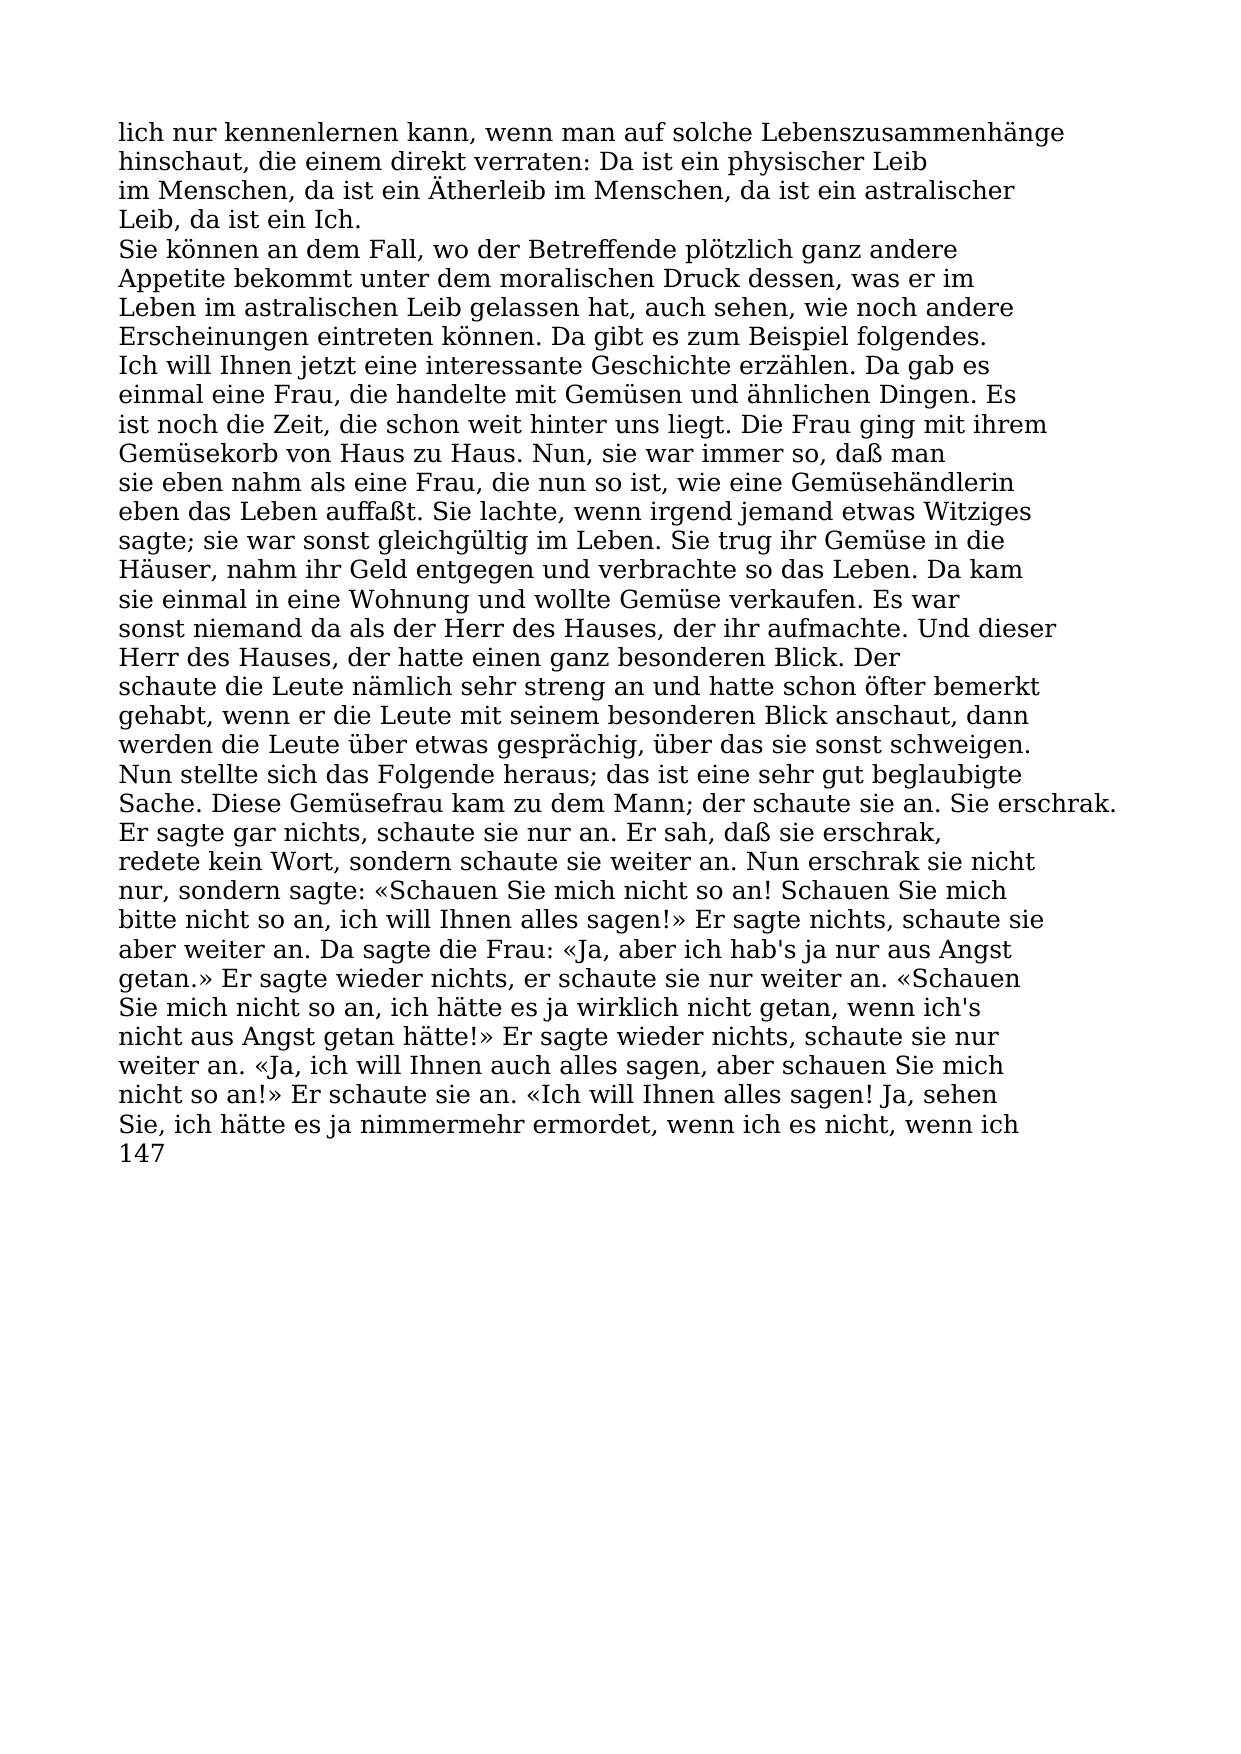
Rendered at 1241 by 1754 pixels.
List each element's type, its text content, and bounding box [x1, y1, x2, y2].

text Nun stellte sich das Folgende heraus; das ist eine sehr gut beglaubigte [118, 760, 1122, 789]
text sie eben nahm als eine Frau, die nun so ist, wie eine Gemüsehändlerin [118, 468, 1122, 497]
text bitte nicht so an, ich will Ihnen alles sagen!» Er sagte nichts, schaute sie [118, 906, 1122, 935]
text ist noch die Zeit, die schon weit hinter uns liegt. Die Frau ging mit ihrem Gemüsekorb von Haus zu Haus. Nun, sie war immer so, daß man [118, 410, 1122, 468]
text nur, sondern sagte: «Schauen Sie mich nicht so an! Schauen Sie mich [118, 876, 1122, 906]
text Häuser, nahm ihr Geld entgegen und verbrachte so das Leben. Da kam [118, 556, 1122, 585]
text Appetite bekommt unter dem moralischen Druck dessen, was er im [118, 264, 1122, 293]
text sie einmal in eine Wohnung und wollte Gemüse verkaufen. Es war [118, 585, 1122, 614]
text gehabt, wenn er die Leute mit seinem besonderen Blick anschaut, dann [118, 701, 1122, 731]
text Sie, ich hätte es ja nimmermehr ermordet, wenn ich es nicht, wenn ich [118, 1110, 1122, 1139]
text schaute die Leute nämlich sehr streng an und hatte schon öfter bemerkt [118, 672, 1122, 701]
text sonst niemand da als der Herr des Hauses, der ihr aufmachte. Und dieser Herr des Hauses, der hatte einen ganz besonderen Blick. Der [118, 614, 1122, 672]
text Erscheinungen eintreten können. Da gibt es zum Beispiel folgendes. [118, 322, 1122, 351]
text Sie können an dem Fall, wo der Betreffende plötzlich ganz andere [118, 235, 1122, 264]
text getan.» Er sagte wieder nichts, er schaute sie nur weiter an. «Schauen [118, 964, 1122, 993]
text lich nur kennenlernen kann, wenn man auf solche Lebenszusammenhänge hinschaut, die einem direkt verraten: Da ist ein physischer Leib [118, 118, 1122, 176]
text aber weiter an. Da sagte die Frau: «Ja, aber ich hab's ja nur aus Angst [118, 935, 1122, 964]
text nicht so an!» Er schaute sie an. «Ich will Ihnen alles sagen! Ja, sehen [118, 1081, 1122, 1110]
text werden die Leute über etwas gesprächig, über das sie sonst schweigen. [118, 731, 1122, 760]
text nicht aus Angst getan hätte!» Er sagte wieder nichts, schaute sie nur [118, 1022, 1122, 1051]
text im Menschen, da ist ein Ätherleib im Menschen, da ist ein astralischer [118, 176, 1122, 206]
text Sie mich nicht so an, ich hätte es ja wirklich nicht getan, wenn ich's [118, 993, 1122, 1022]
text Leben im astralischen Leib gelassen hat, auch sehen, wie noch andere [118, 293, 1122, 322]
text Sache. Diese Gemüsefrau kam zu dem Mann; der schaute sie an. Sie erschrak. Er sagte gar nichts, schaute sie nur an. Er sah, daß sie erschrak, [118, 789, 1122, 847]
text Leib, da ist ein Ich. [118, 206, 1122, 235]
text weiter an. «Ja, ich will Ihnen auch alles sagen, aber schauen Sie mich [118, 1051, 1122, 1081]
text eben das Leben auffaßt. Sie lachte, wenn irgend jemand etwas Witziges [118, 497, 1122, 526]
text sagte; sie war sonst gleichgültig im Leben. Sie trug ihr Gemüse in die [118, 526, 1122, 556]
text einmal eine Frau, die handelte mit Gemüsen und ähnlichen Dingen. Es [118, 381, 1122, 410]
text 147 [118, 1139, 1122, 1168]
text Ich will Ihnen jetzt eine interessante Geschichte erzählen. Da gab es [118, 351, 1122, 381]
text redete kein Wort, sondern schaute sie weiter an. Nun erschrak sie nicht [118, 847, 1122, 876]
